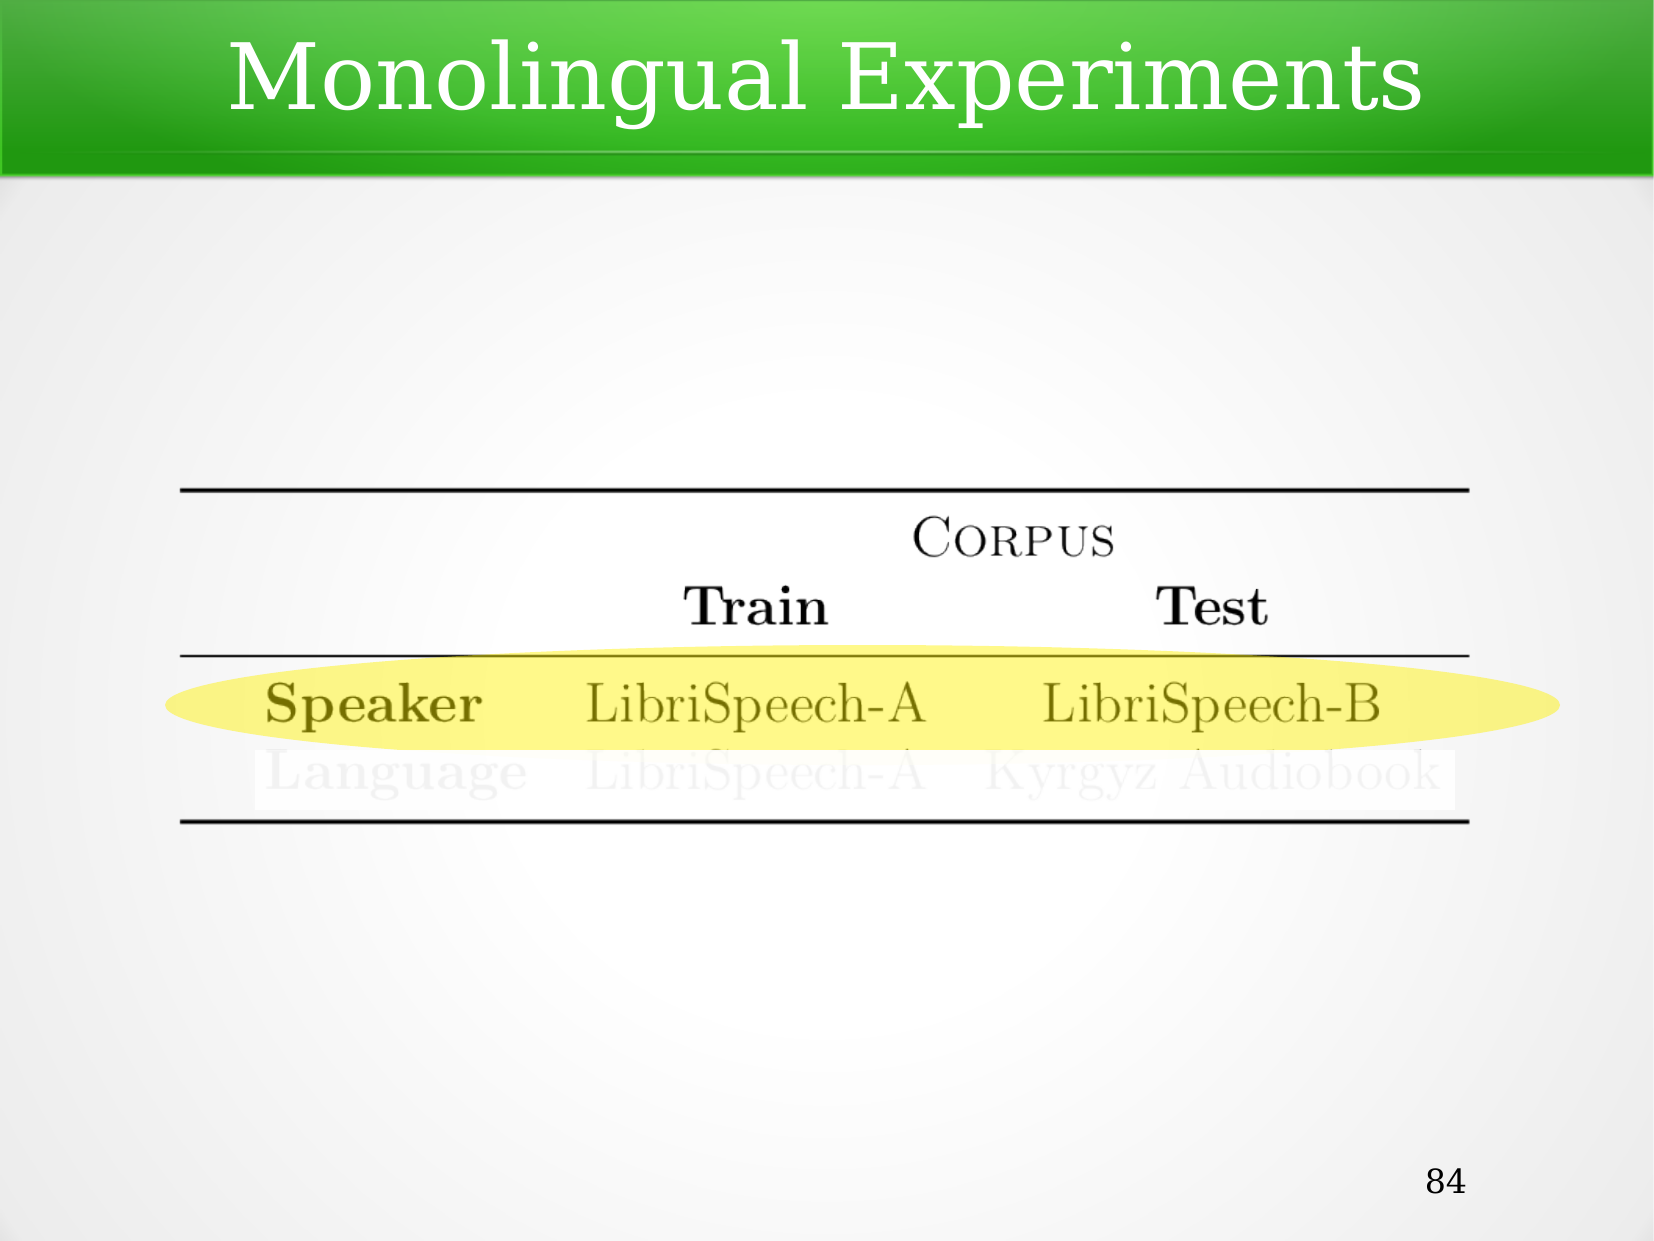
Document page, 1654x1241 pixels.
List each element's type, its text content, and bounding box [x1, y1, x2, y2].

text_box [165, 645, 1561, 811]
picture [0, 0, 1654, 1241]
title Monolingual Experiments [82, 11, 1571, 154]
